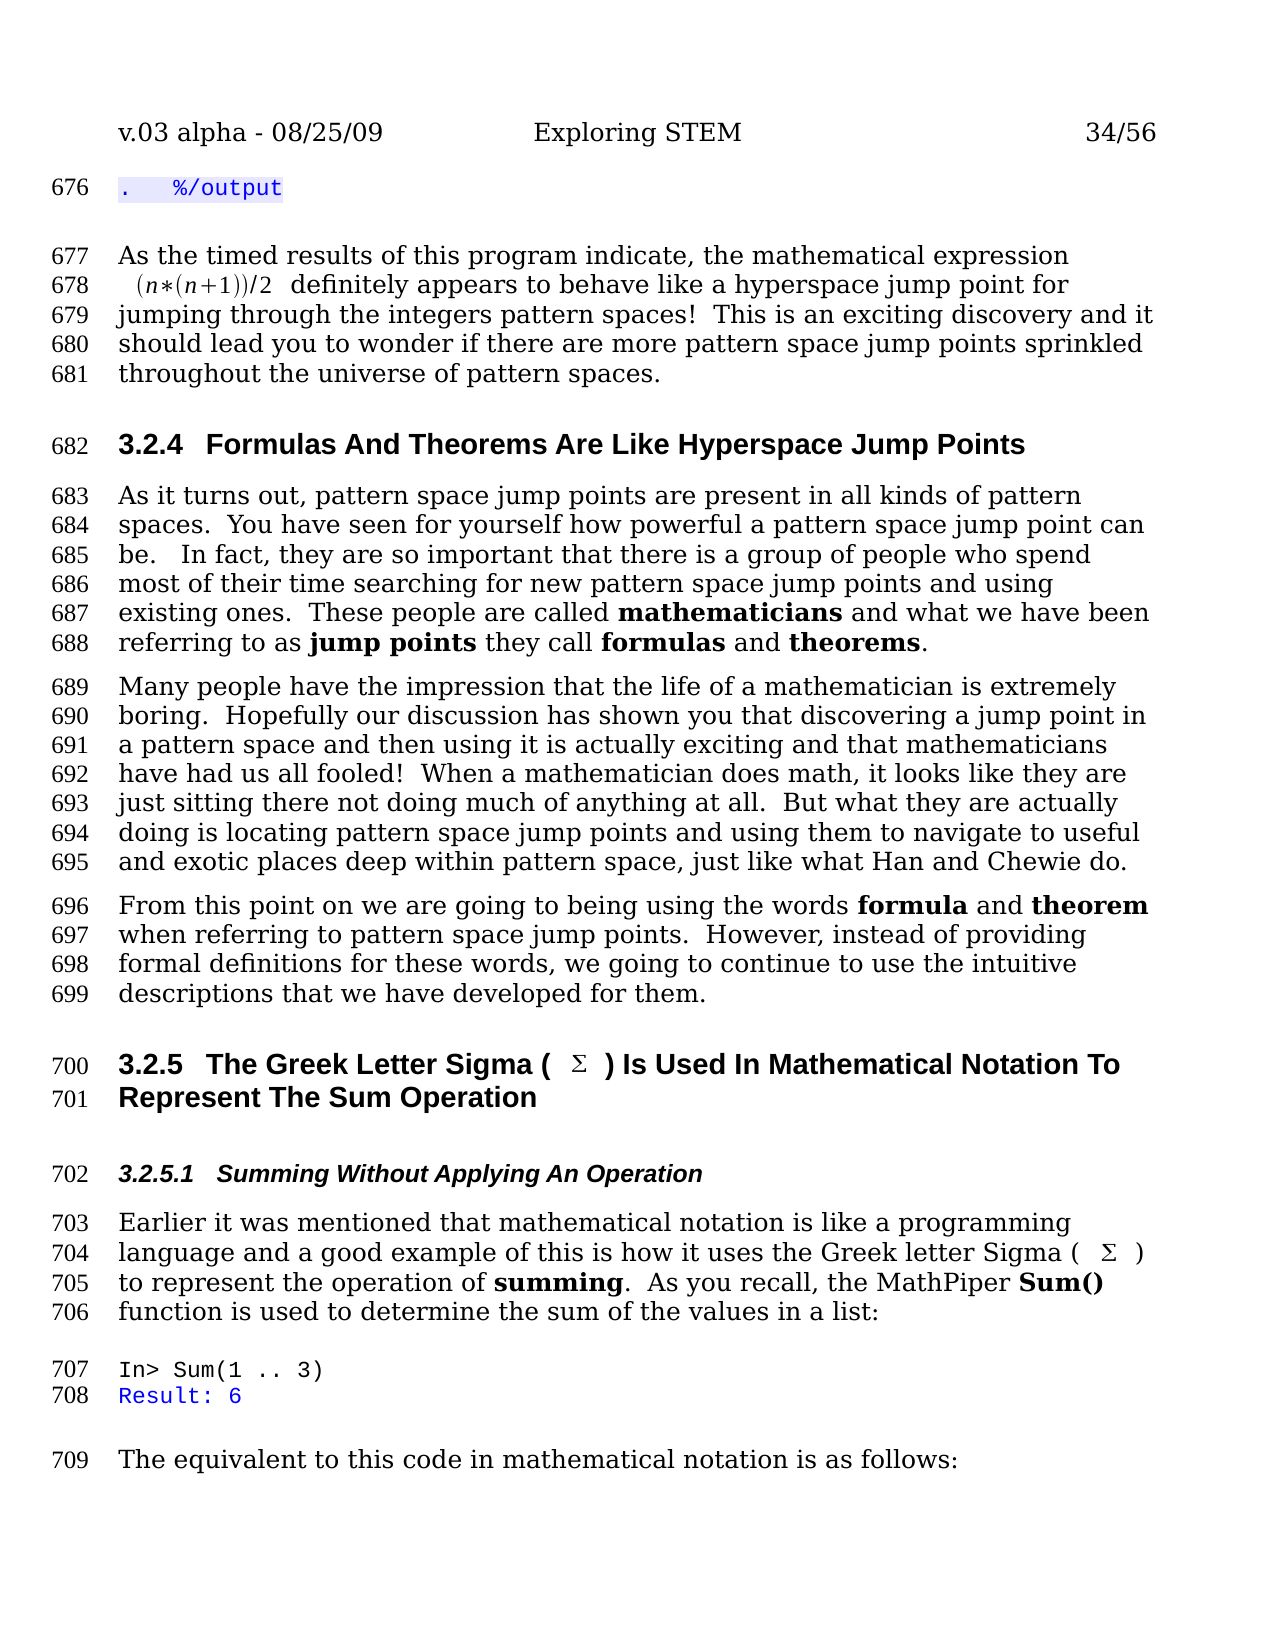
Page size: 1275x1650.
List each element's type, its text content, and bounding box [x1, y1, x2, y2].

text Result: 6 [118, 1384, 1157, 1410]
text . %/output [118, 177, 1157, 203]
text Earlier it was mentioned that mathematical notation is like a programming language and a good example of this is how it uses the Greek letter Sigma () to represent the operation of summing. As you recall, the MathPiper Sum() function is used to determine the sum of the values in a list: [118, 1208, 1157, 1326]
subtitle Formulas And Theorems Are Like Hyperspace Jump Points [118, 427, 1157, 461]
subtitle Summing Without Applying An Operation [118, 1159, 1157, 1188]
subtitle The Greek Letter Sigma () Is Used In Mathematical Notation To Represent The Sum Operation [118, 1047, 1157, 1114]
text As it turns out, pattern space jump points are present in all kinds of pattern spaces. You have seen for yourself how powerful a pattern space jump point can be. In fact, they are so important that there is a group of people who spend most of their time searching for new pattern space jump points and using existing ones. These people are called mathematicians and what we have been referring to as jump points they call formulas and theorems. [118, 481, 1157, 657]
text As the timed results of this program indicate, the mathematical expressiondefinitely appears to behave like a hyperspace jump point for jumping through the integers pattern spaces! This is an exciting discovery and it should lead you to wonder if there are more pattern space jump points sprinkled throughout the universe of pattern spaces. [118, 241, 1157, 388]
text Many people have the impression that the life of a mathematician is extremely boring. Hopefully our discussion has shown you that discovering a jump point in a pattern space and then using it is actually exciting and that mathematicians have had us all fooled! When a mathematician does math, it looks like they are just sitting there not doing much of anything at all. But what they are actually doing is locating pattern space jump points and using them to navigate to useful and exotic places deep within pattern space, just like what Han and Chewie do. [118, 672, 1157, 876]
text From this point on we are going to being using the words formula and theorem when referring to pattern space jump points. However, instead of providing formal definitions for these words, we going to continue to use the intuitive descriptions that we have developed for them. [118, 891, 1157, 1008]
text In> Sum(1 .. 3) [118, 1358, 1157, 1384]
text The equivalent to this code in mathematical notation is as follows: [118, 1445, 1157, 1474]
